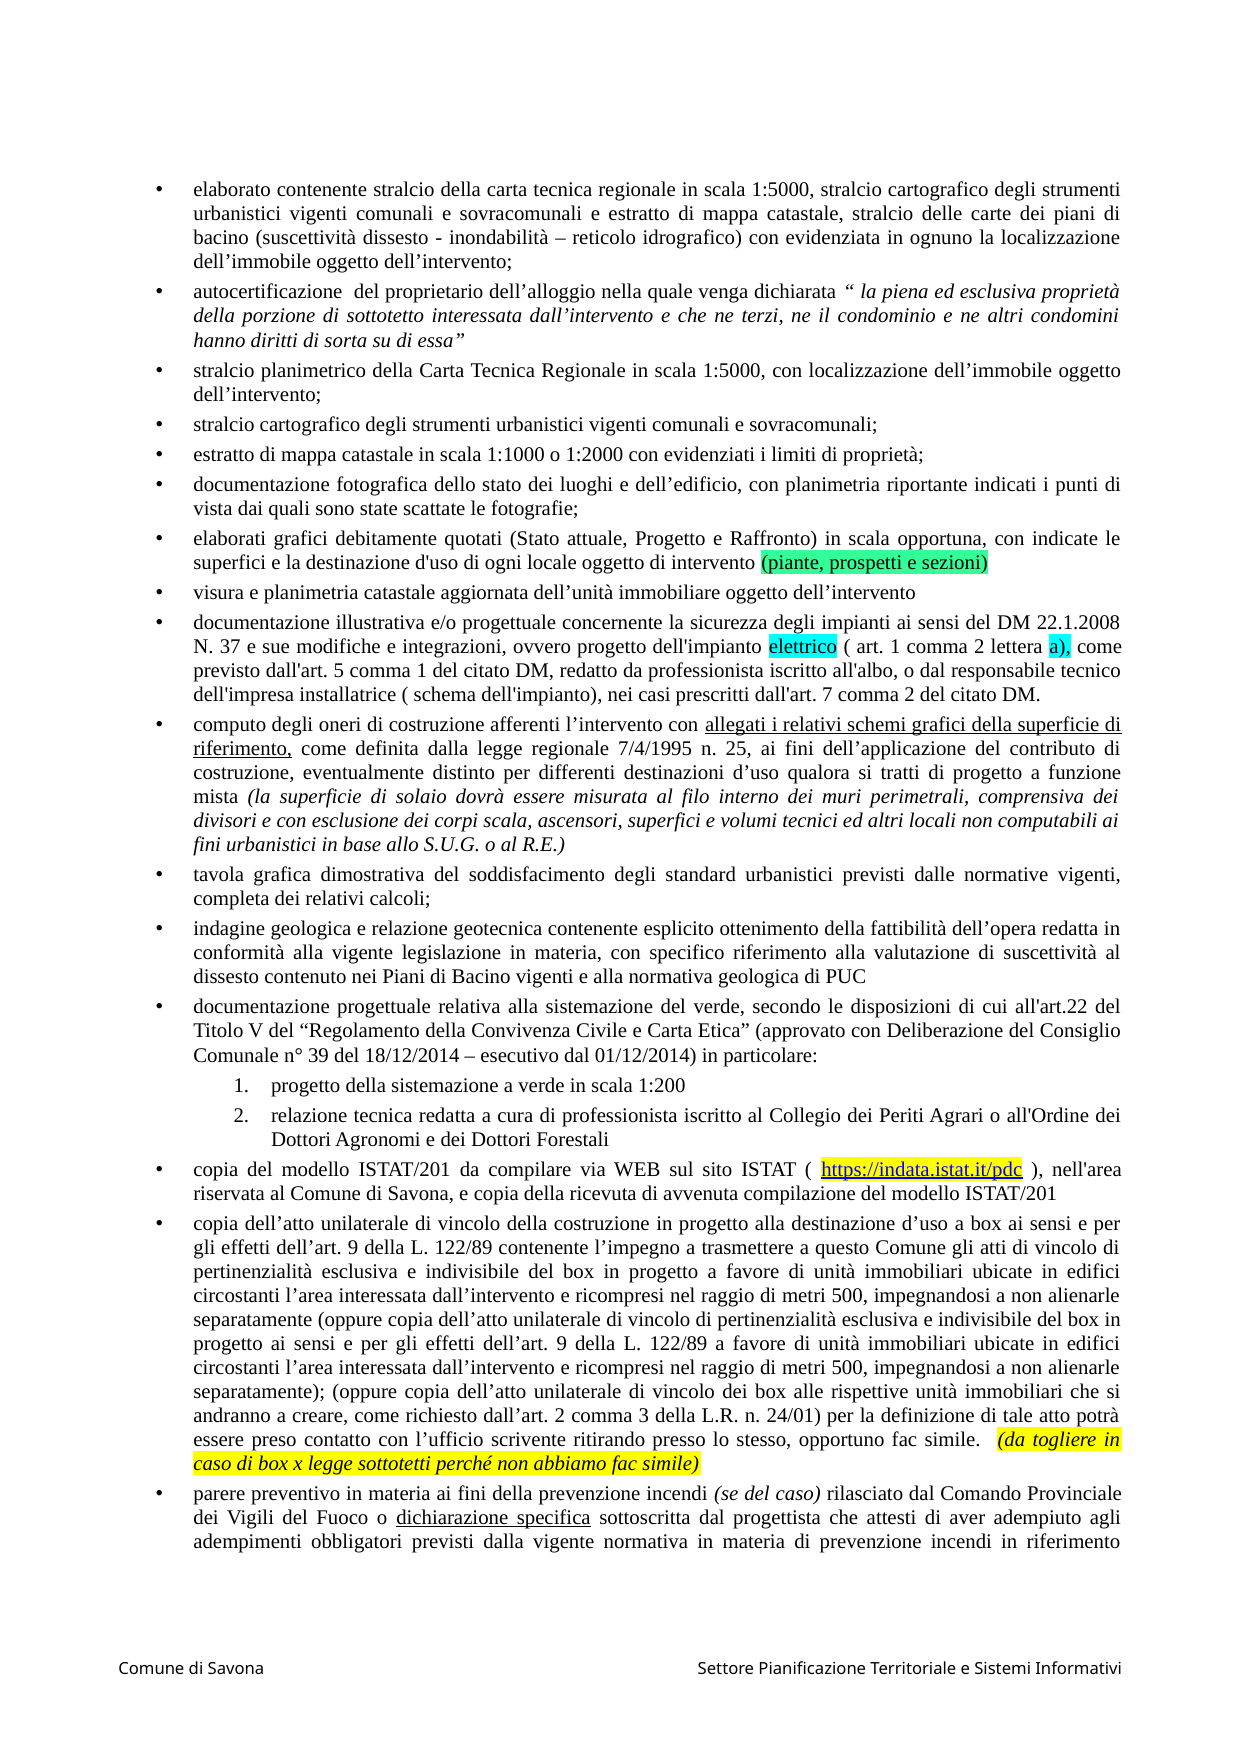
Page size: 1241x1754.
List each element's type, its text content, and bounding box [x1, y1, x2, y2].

list indagine geologica e relazione geotecnica contenente esplicito ottenimento della fattibilità dell’opera redatta in conformità alla vigente legislazione in materia, con specifico riferimento alla valutazione di suscettività al dissesto contenuto nei Piani di Bacino vigenti e alla normativa geologica di PUC [156, 916, 1122, 988]
list progetto della sistemazione a verde in scala 1:200 [233, 1072, 1122, 1097]
list documentazione progettuale relativa alla sistemazione del verde, secondo le disposizioni di cui all'art.22 del Titolo V del “Regolamento della Convivenza Civile e Carta Etica” (approvato con Deliberazione del Consiglio Comunale n° 39 del 18/12/2014 – esecutivo dal 01/12/2014) in particolare: [156, 994, 1122, 1067]
list estratto di mappa catastale in scala 1:1000 o 1:2000 con evidenziati i limiti di proprietà; [156, 442, 1122, 466]
list visura e planimetria catastale aggiornata dell’unità immobiliare oggetto dell’intervento [156, 580, 1122, 604]
list computo degli oneri di costruzione afferenti l’intervento con allegati i relativi schemi grafici della superficie di riferimento, come definita dalla legge regionale 7/4/1995 n. 25, ai fini dell’applicazione del contributo di costruzione, eventualmente distinto per differenti destinazioni d’uso qualora si tratti di progetto a funzione mista (la superficie di solaio dovrà essere misurata al filo interno dei muri perimetrali, comprensiva dei divisori e con esclusione dei corpi scala, ascensori, superfici e volumi tecnici ed altri locali non computabili ai fini urbanistici in base allo S.U.G. o al R.E.) [156, 712, 1122, 856]
list autocertificazione del proprietario dell’alloggio nella quale venga dichiarata “ la piena ed esclusiva proprietà della porzione di sottotetto interessata dall’intervento e che ne terzi, ne il condominio e ne altri condomini hanno diritti di sorta su di essa” [156, 279, 1122, 352]
list elaborati grafici debitamente quotati (Stato attuale, Progetto e Raffronto) in scala opportuna, con indicate le superfici e la destinazione d'uso di ogni locale oggetto di intervento (piante, prospetti e sezioni) [156, 526, 1122, 574]
list documentazione fotografica dello stato dei luoghi e dell’edificio, con planimetria riportante indicati i punti di vista dai quali sono state scattate le fotografie; [156, 472, 1122, 520]
list relazione tecnica redatta a cura di professionista iscritto al Collegio dei Periti Agrari o all'Ordine dei Dottori Agronomi e dei Dottori Forestali [233, 1102, 1122, 1151]
list copia dell’atto unilaterale di vincolo della costruzione in progetto alla destinazione d’uso a box ai sensi e per gli effetti dell’art. 9 della L. 122/89 contenente l’impegno a trasmettere a questo Comune gli atti di vincolo di pertinenzialità esclusiva e indivisibile del box in progetto a favore di unità immobiliari ubicate in edifici circostanti l’area interessata dall’intervento e ricompresi nel raggio di metri 500, impegnandosi a non alienarle separatamente (oppure copia dell’atto unilaterale di vincolo di pertinenzialità esclusiva e indivisibile del box in progetto ai sensi e per gli effetti dell’art. 9 della L. 122/89 a favore di unità immobiliari ubicate in edifici circostanti l’area interessata dall’intervento e ricompresi nel raggio di metri 500, impegnandosi a non alienarle separatamente); (oppure copia dell’atto unilaterale di vincolo dei box alle rispettive unità immobiliari che si andranno a creare, come richiesto dall’art. 2 comma 3 della L.R. n. 24/01) per la definizione di tale atto potrà essere preso contatto con l’ufficio scrivente ritirando presso lo stesso, opportuno fac simile. (da togliere in caso di box x legge sottotetti perché non abbiamo fac simile) [156, 1211, 1122, 1475]
list parere preventivo in materia ai fini della prevenzione incendi (se del caso) rilasciato dal Comando Provinciale dei Vigili del Fuoco o dichiarazione specifica sottoscritta dal progettista che attesti di aver adempiuto agli adempimenti obbligatori previsti dalla vigente normativa in materia di prevenzione incendi in riferimento [156, 1481, 1122, 1553]
list copia del modello ISTAT/201 da compilare via WEB sul sito ISTAT ( https://indata.istat.it/pdc ), nell'area riservata al Comune di Savona, e copia della ricevuta di avvenuta compilazione del modello ISTAT/201 [156, 1157, 1122, 1205]
list tavola grafica dimostrativa del soddisfacimento degli standard urbanistici previsti dalle normative vigenti, completa dei relativi calcoli; [156, 862, 1122, 910]
list elaborato contenente stralcio della carta tecnica regionale in scala 1:5000, stralcio cartografico degli strumenti urbanistici vigenti comunali e sovracomunali e estratto di mappa catastale, stralcio delle carte dei piani di bacino (suscettività dissesto - inondabilità – reticolo idrografico) con evidenziata in ognuno la localizzazione dell’immobile oggetto dell’intervento; [156, 177, 1122, 273]
list documentazione illustrativa e/o progettuale concernente la sicurezza degli impianti ai sensi del DM 22.1.2008 N. 37 e sue modifiche e integrazioni, ovvero progetto dell'impianto elettrico ( art. 1 comma 2 lettera a), come previsto dall'art. 5 comma 1 del citato DM, redatto da professionista iscritto all'albo, o dal responsabile tecnico dell'impresa installatrice ( schema dell'impianto), nei casi prescritti dall'art. 7 comma 2 del citato DM. [156, 610, 1122, 706]
list stralcio planimetrico della Carta Tecnica Regionale in scala 1:5000, con localizzazione dell’immobile oggetto dell’intervento; [156, 357, 1122, 406]
list stralcio cartografico degli strumenti urbanistici vigenti comunali e sovracomunali; [156, 412, 1122, 436]
